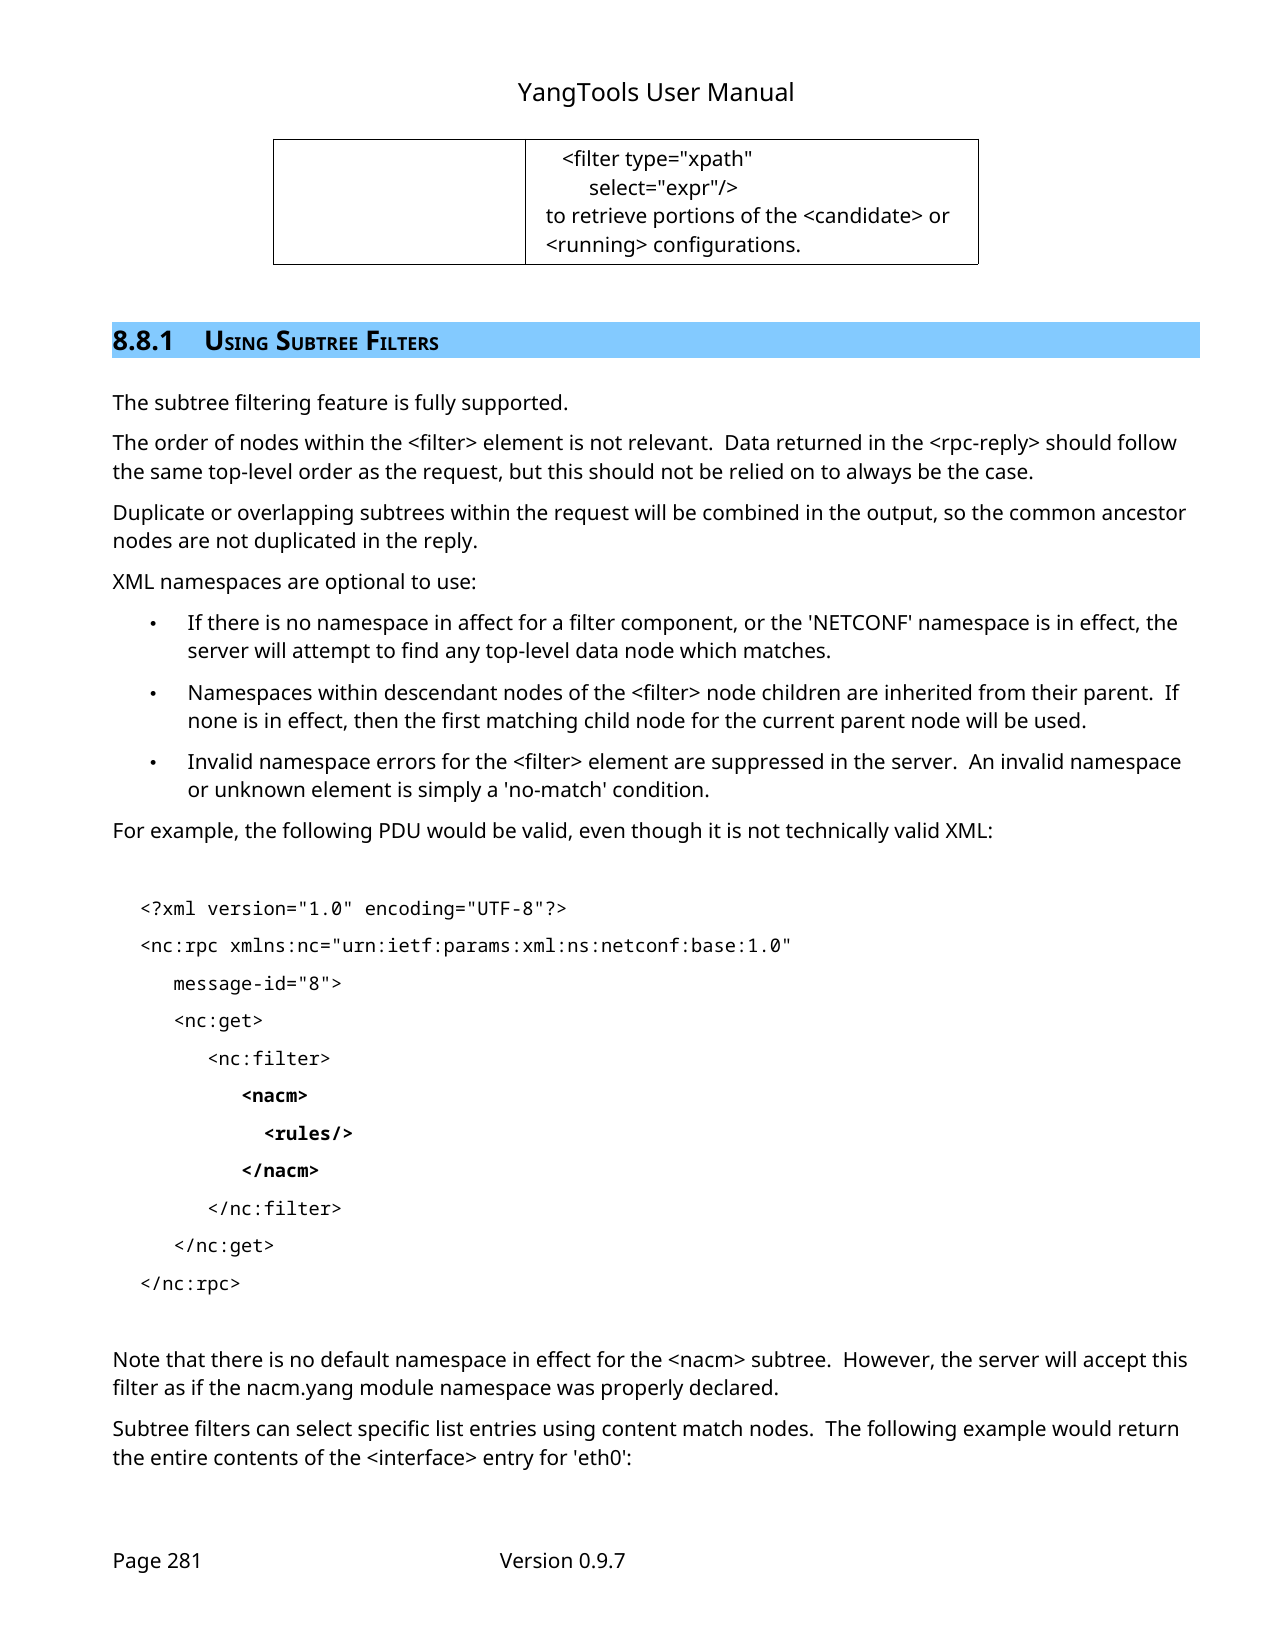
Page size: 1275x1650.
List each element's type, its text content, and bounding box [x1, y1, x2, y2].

table_cell <filter type="xpath" select="expr"/> to retrieve portions of the <candidate> or <running> configurations. [526, 140, 978, 264]
text XML namespaces are optional to use: [112, 567, 1200, 596]
table_cell [274, 140, 525, 264]
text <nc:filter> [139, 1045, 1200, 1070]
text </nc:get> [139, 1232, 1200, 1258]
text </nc:rpc> [139, 1270, 1200, 1295]
text <nc:rpc xmlns:nc="urn:ietf:params:xml:ns:netconf:base:1.0" [139, 932, 1200, 958]
text Note that there is no default namespace in effect for the <nacm> subtree. However, the server will accept this filter as if the nacm.yang module namespace was properly declared. [112, 1345, 1200, 1402]
list Namespaces within descendant nodes of the <filter> node children are inherited from their parent. If none is in effect, then the first matching child node for the current parent node will be used. [150, 678, 1200, 734]
text The subtree filtering feature is fully supported. [112, 388, 1200, 416]
list Invalid namespace errors for the <filter> element are suppressed in the server. An invalid namespace or unknown element is simply a 'no-match' condition. [150, 747, 1200, 804]
text message-id="8"> [139, 970, 1200, 995]
text <nacm> [139, 1082, 1200, 1108]
text <?xml version="1.0" encoding="UTF-8"?> [139, 895, 1200, 920]
text </nacm> [139, 1157, 1200, 1183]
text <rules/> [139, 1120, 1200, 1145]
subtitle Using Subtree Filters [112, 322, 1200, 358]
text Duplicate or overlapping subtrees within the request will be combined in the output, so the common ancestor nodes are not duplicated in the reply. [112, 498, 1200, 555]
text The order of nodes within the <filter> element is not relevant. Data returned in the <rpc-reply> should follow the same top-level order as the request, but this should not be relied on to always be the case. [112, 428, 1200, 485]
text Subtree filters can select specific list entries using content match nodes. The following example would return the entire contents of the <interface> entry for 'eth0': [112, 1414, 1200, 1471]
text </nc:filter> [139, 1195, 1200, 1220]
text <nc:get> [139, 1007, 1200, 1033]
list If there is no namespace in affect for a filter component, or the 'NETCONF' namespace is in effect, the server will attempt to find any top-level data node which matches. [150, 608, 1200, 665]
text For example, the following PDU would be valid, even though it is not technically valid XML: [112, 816, 1200, 845]
